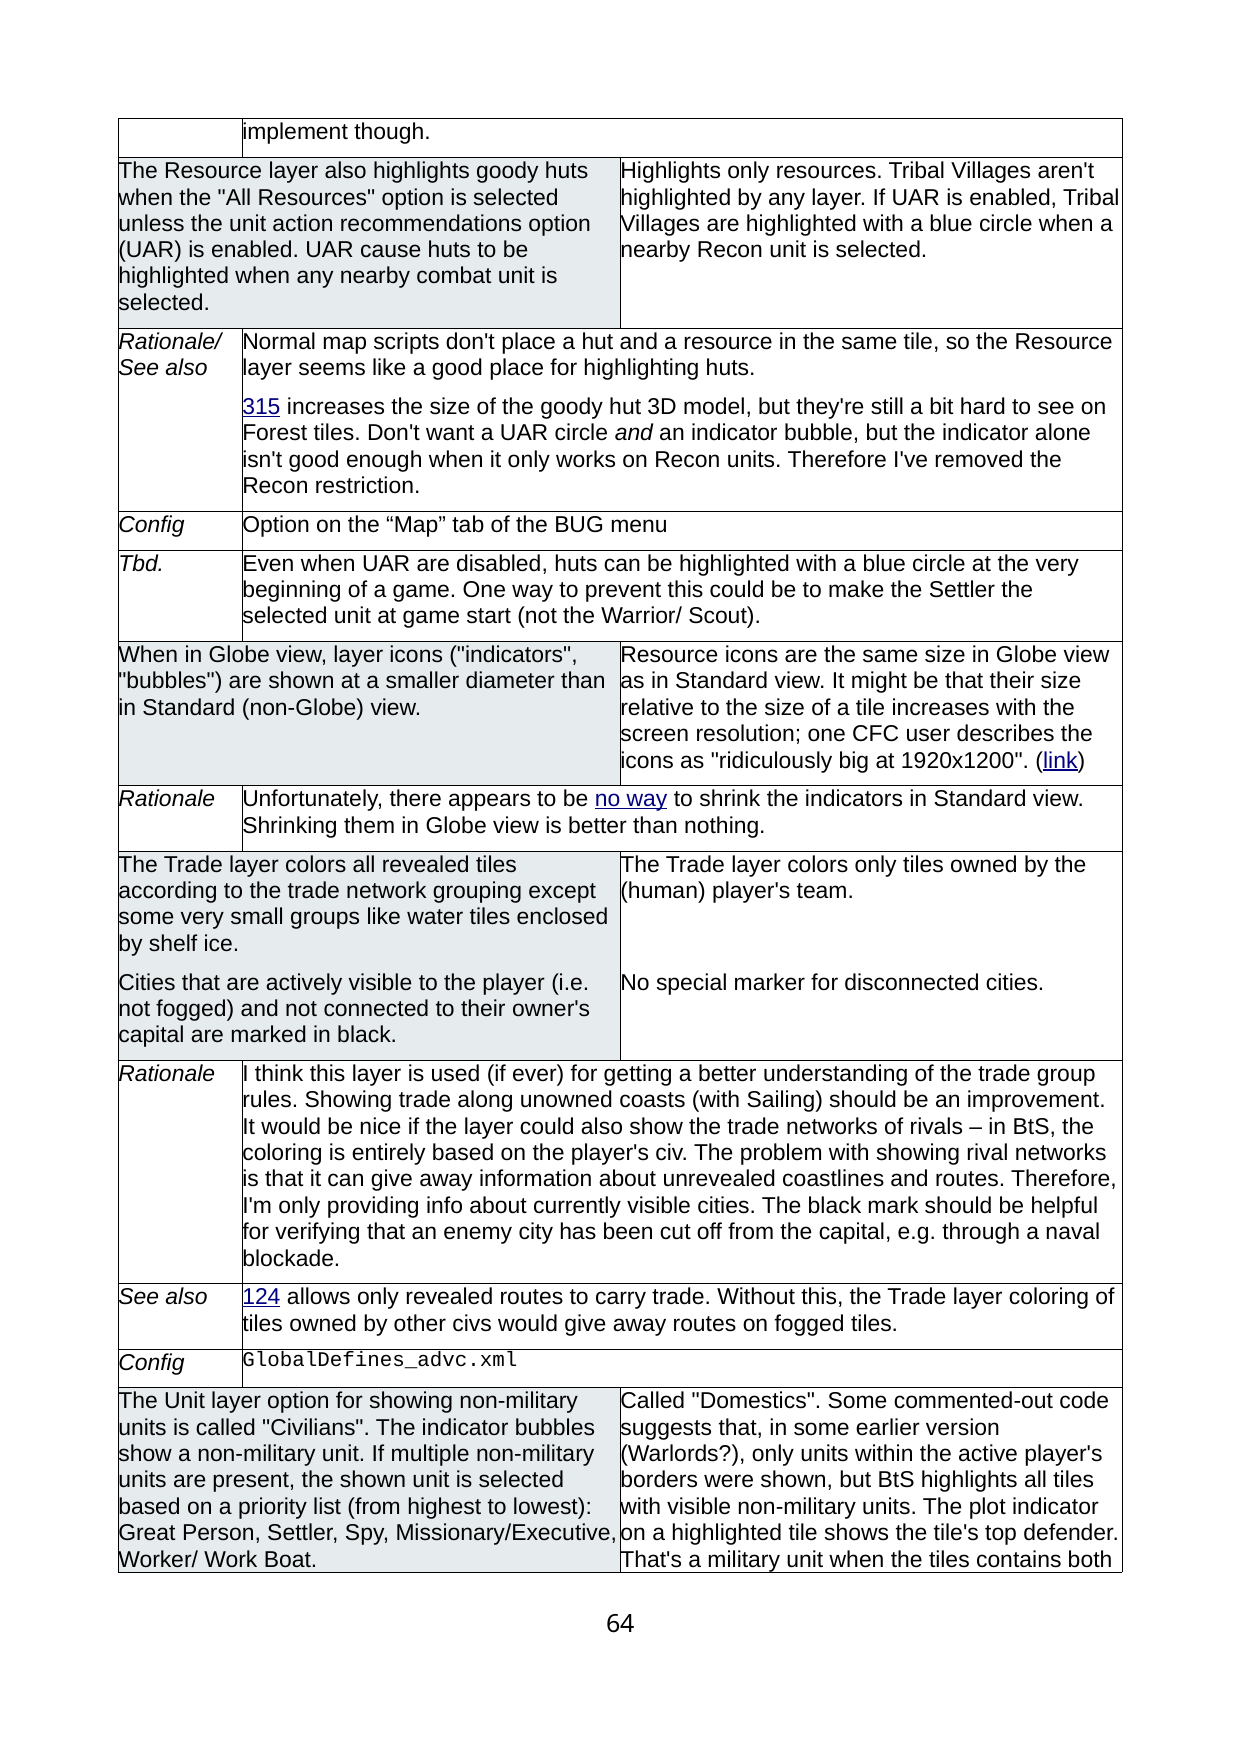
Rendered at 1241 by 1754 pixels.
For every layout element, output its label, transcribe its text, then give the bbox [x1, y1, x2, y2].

table_cell See also [119, 1284, 242, 1348]
table_cell Resource icons are the same size in Globe view as in Standard view. It might be that their size relative to the size of a tile increases with the screen resolution; one CFC user describes the icons as "ridiculously big at 1920x1200". (link) [621, 642, 1122, 785]
table_cell Rationale [119, 1061, 242, 1283]
table_cell [119, 119, 242, 157]
table_cell The Trade layer colors only tiles owned by the (human) player's team. No special marker for disconnected cities. [621, 852, 1122, 1060]
table_cell Unfortunately, there appears to be no way to shrink the indicators in Standard view. Shrinking them in Globe view is better than nothing. [243, 786, 1122, 851]
table_cell Config [119, 1350, 242, 1387]
table_cell I think this layer is used (if ever) for getting a better understanding of the trade group rules. Showing trade along unowned coasts (with Sailing) should be an improvement. It would be nice if the layer could also show the trade networks of rivals – in BtS, the coloring is entirely based on the player's civ. The problem with showing rival networks is that it can give away information about unrevealed coastlines and routes. Therefore, I'm only providing info about currently visible cities. The black mark should be helpful for verifying that an enemy city has been cut off from the capital, e.g. through a naval blockade. [243, 1061, 1122, 1283]
table_cell Even when UAR are disabled, huts can be highlighted with a blue circle at the very beginning of a game. One way to prevent this could be to make the Settler the selected unit at game start (not the Warrior/ Scout). [243, 551, 1122, 641]
table_cell Rationale [119, 786, 242, 851]
table_cell The Unit layer option for showing non-military units is called "Civilians". The indicator bubbles show a non-military unit. If multiple non-military units are present, the shown unit is selected based on a priority list (from highest to lowest): Great Person, Settler, Spy, Missionary/Executive, Worker/ Work Boat. [119, 1388, 620, 1572]
table_cell implement though. [243, 119, 1122, 157]
table_cell Config [119, 512, 242, 549]
table_cell Normal map scripts don't place a hut and a resource in the same tile, so the Resource layer seems like a good place for highlighting huts. 315 increases the size of the goody hut 3D model, but they're still a bit hard to see on Forest tiles. Don't want a UAR circle and an indicator bubble, but the indicator alone isn't good enough when it only works on Recon units. Therefore I've removed the Recon restriction. [243, 329, 1122, 511]
table_cell The Trade layer colors all revealed tiles according to the trade network grouping except some very small groups like water tiles enclosed by shelf ice. Cities that are actively visible to the player (i.e. not fogged) and not connected to their owner's capital are marked in black. [119, 852, 620, 1060]
table_cell Tbd. [119, 551, 242, 641]
table_cell When in Globe view, layer icons ("indicators", "bubbles") are shown at a smaller diameter than in Standard (non-Globe) view. [119, 642, 620, 785]
table_cell Rationale/ See also [119, 329, 242, 511]
table_cell Highlights only resources. Tribal Villages aren't highlighted by any layer. If UAR is enabled, Tribal Villages are highlighted with a blue circle when a nearby Recon unit is selected. [621, 158, 1122, 328]
table_cell Called "Domestics". Some commented-out code suggests that, in some earlier version (Warlords?), only units within the active player's borders were shown, but BtS highlights all tiles with visible non-military units. The plot indicator on a highlighted tile shows the tile's top defender. That's a military unit when the tiles contains both [621, 1388, 1122, 1572]
table_cell 124 allows only revealed routes to carry trade. Without this, the Trade layer coloring of tiles owned by other civs would give away routes on fogged tiles. [243, 1284, 1122, 1348]
table_cell Option on the “Map” tab of the BUG menu [243, 512, 1122, 549]
table_cell The Resource layer also highlights goody huts when the "All Resources" option is selected unless the unit action recommendations option (UAR) is enabled. UAR cause huts to be highlighted when any nearby combat unit is selected. [119, 158, 620, 328]
table_cell GlobalDefines_advc.xml [243, 1350, 1122, 1387]
